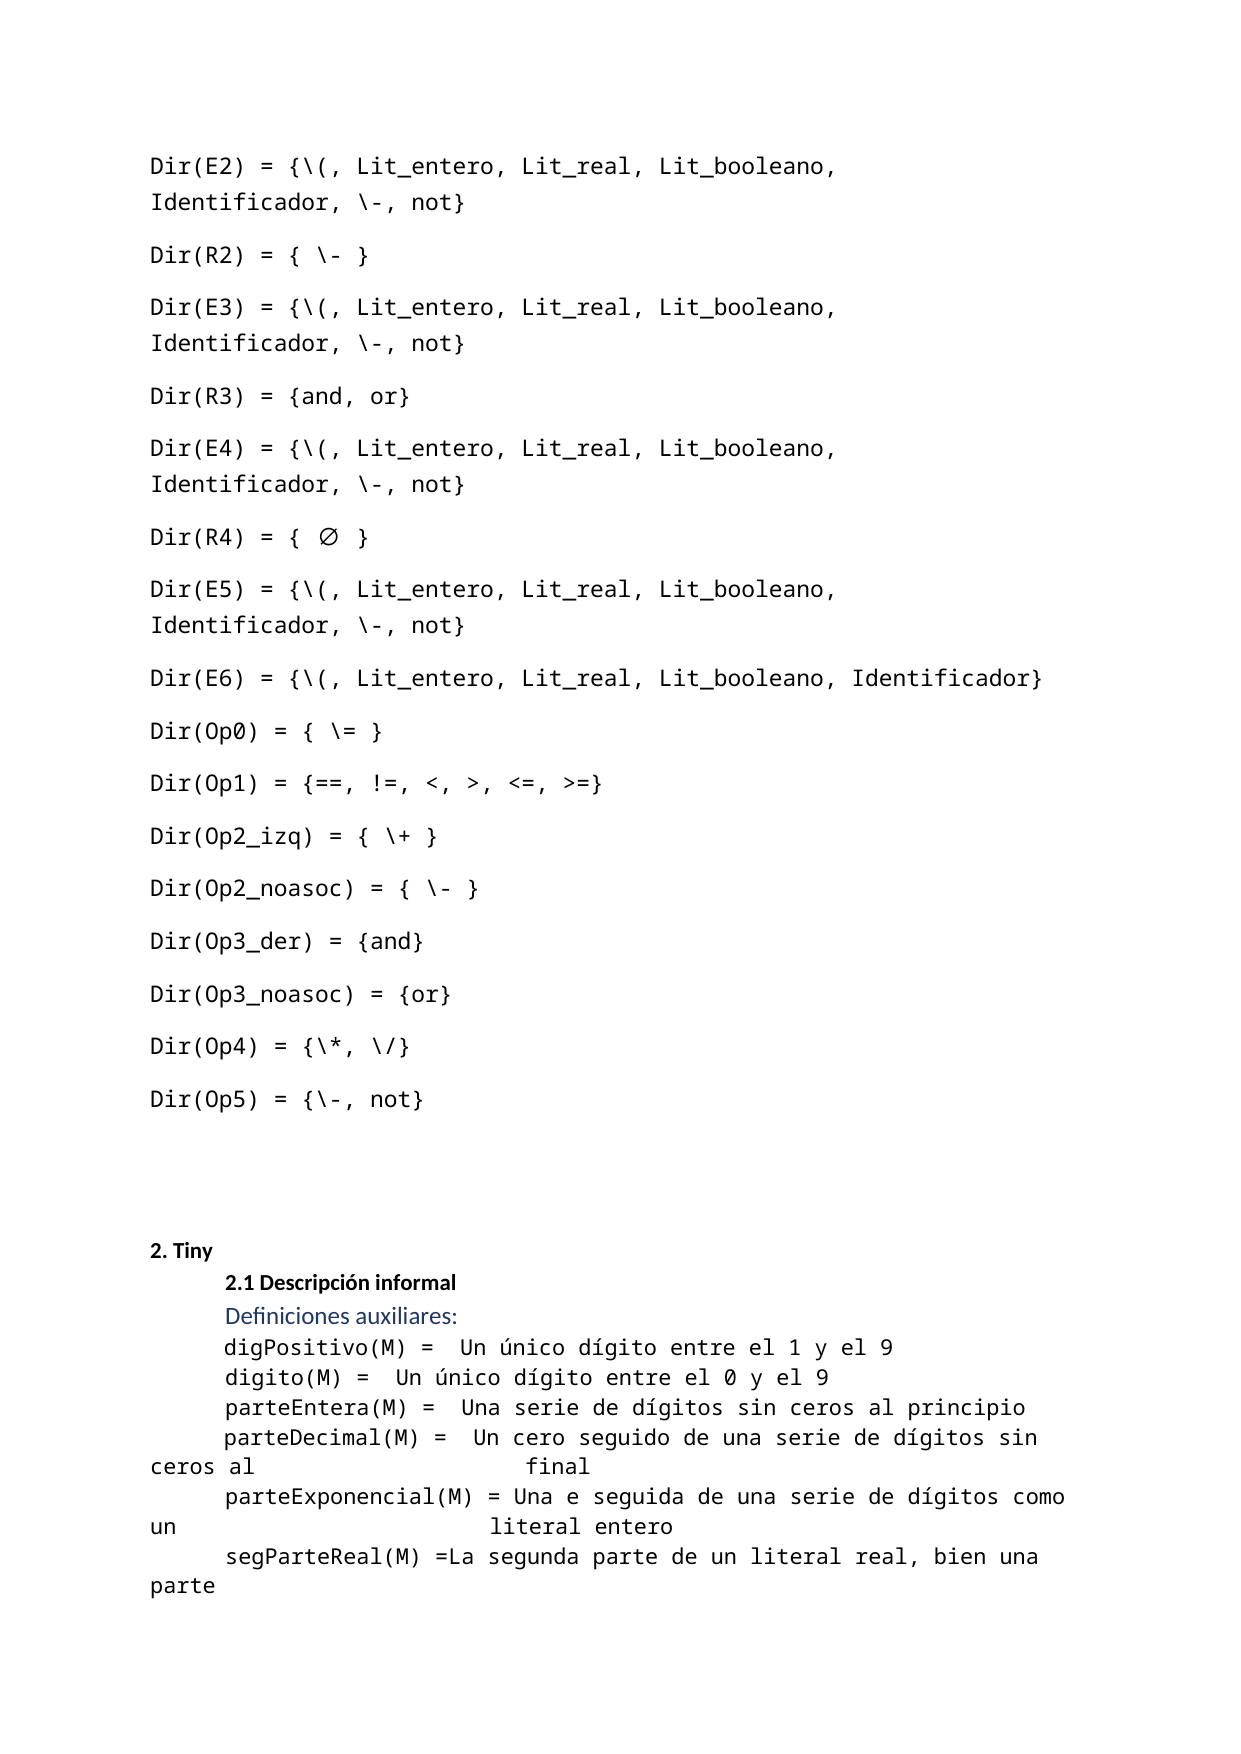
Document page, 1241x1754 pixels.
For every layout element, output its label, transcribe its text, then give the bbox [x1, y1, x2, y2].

text digPositivo(M) = Un único dígito entre el 1 y el 9 digito(M) = Un único dígito entre el 0 y el 9 parteEntera(M) = Una serie de dígitos sin ceros al principio [150, 1332, 1090, 1422]
text Dir(E5) = {\(, Lit_entero, Lit_real, Lit_booleano, Identificador, \-, not} [150, 573, 1090, 641]
text Dir(Op1) = {==, !=, <, >, <=, >=} [150, 767, 1090, 798]
text Dir(E3) = {\(, Lit_entero, Lit_real, Lit_booleano, Identificador, \-, not} [150, 291, 1090, 358]
text Dir(R3) = {and, or} [150, 380, 1090, 411]
text Dir(Op2_noasoc) = { \- } [150, 872, 1090, 904]
text Dir(R4) = { ∅ } [150, 521, 1090, 552]
subtitle 2. Tiny [150, 1236, 1090, 1264]
text Dir(E2) = {\(, Lit_entero, Lit_real, Lit_booleano, Identificador, \-, not} [150, 150, 1090, 217]
text Dir(E4) = {\(, Lit_entero, Lit_real, Lit_booleano, Identificador, \-, not} [150, 432, 1090, 499]
text Dir(Op0) = { \= } [150, 714, 1090, 746]
subtitle 2.1 Descripción informal [150, 1268, 1090, 1296]
text Dir(R2) = { \- } [150, 238, 1090, 270]
text Dir(Op3_noasoc) = {or} [150, 978, 1090, 1009]
text Dir(Op3_der) = {and} [150, 925, 1090, 956]
list Definiciones auxiliares: [150, 1300, 1090, 1331]
text Dir(Op5) = {\-, not} [150, 1083, 1090, 1114]
text Dir(E6) = {\(, Lit_entero, Lit_real, Lit_booleano, Identificador} [150, 662, 1090, 693]
text parteDecimal(M) = Un cero seguido de una serie de dígitos sin ceros al final parteExponencial(M) = Una e seguida de una serie de dígitos como un literal entero segParteReal(M) =La segunda parte de un literal real, bien una parte [150, 1422, 1090, 1600]
text Dir(Op2_izq) = { \+ } [150, 820, 1090, 851]
text Dir(Op4) = {\*, \/} [150, 1030, 1090, 1061]
